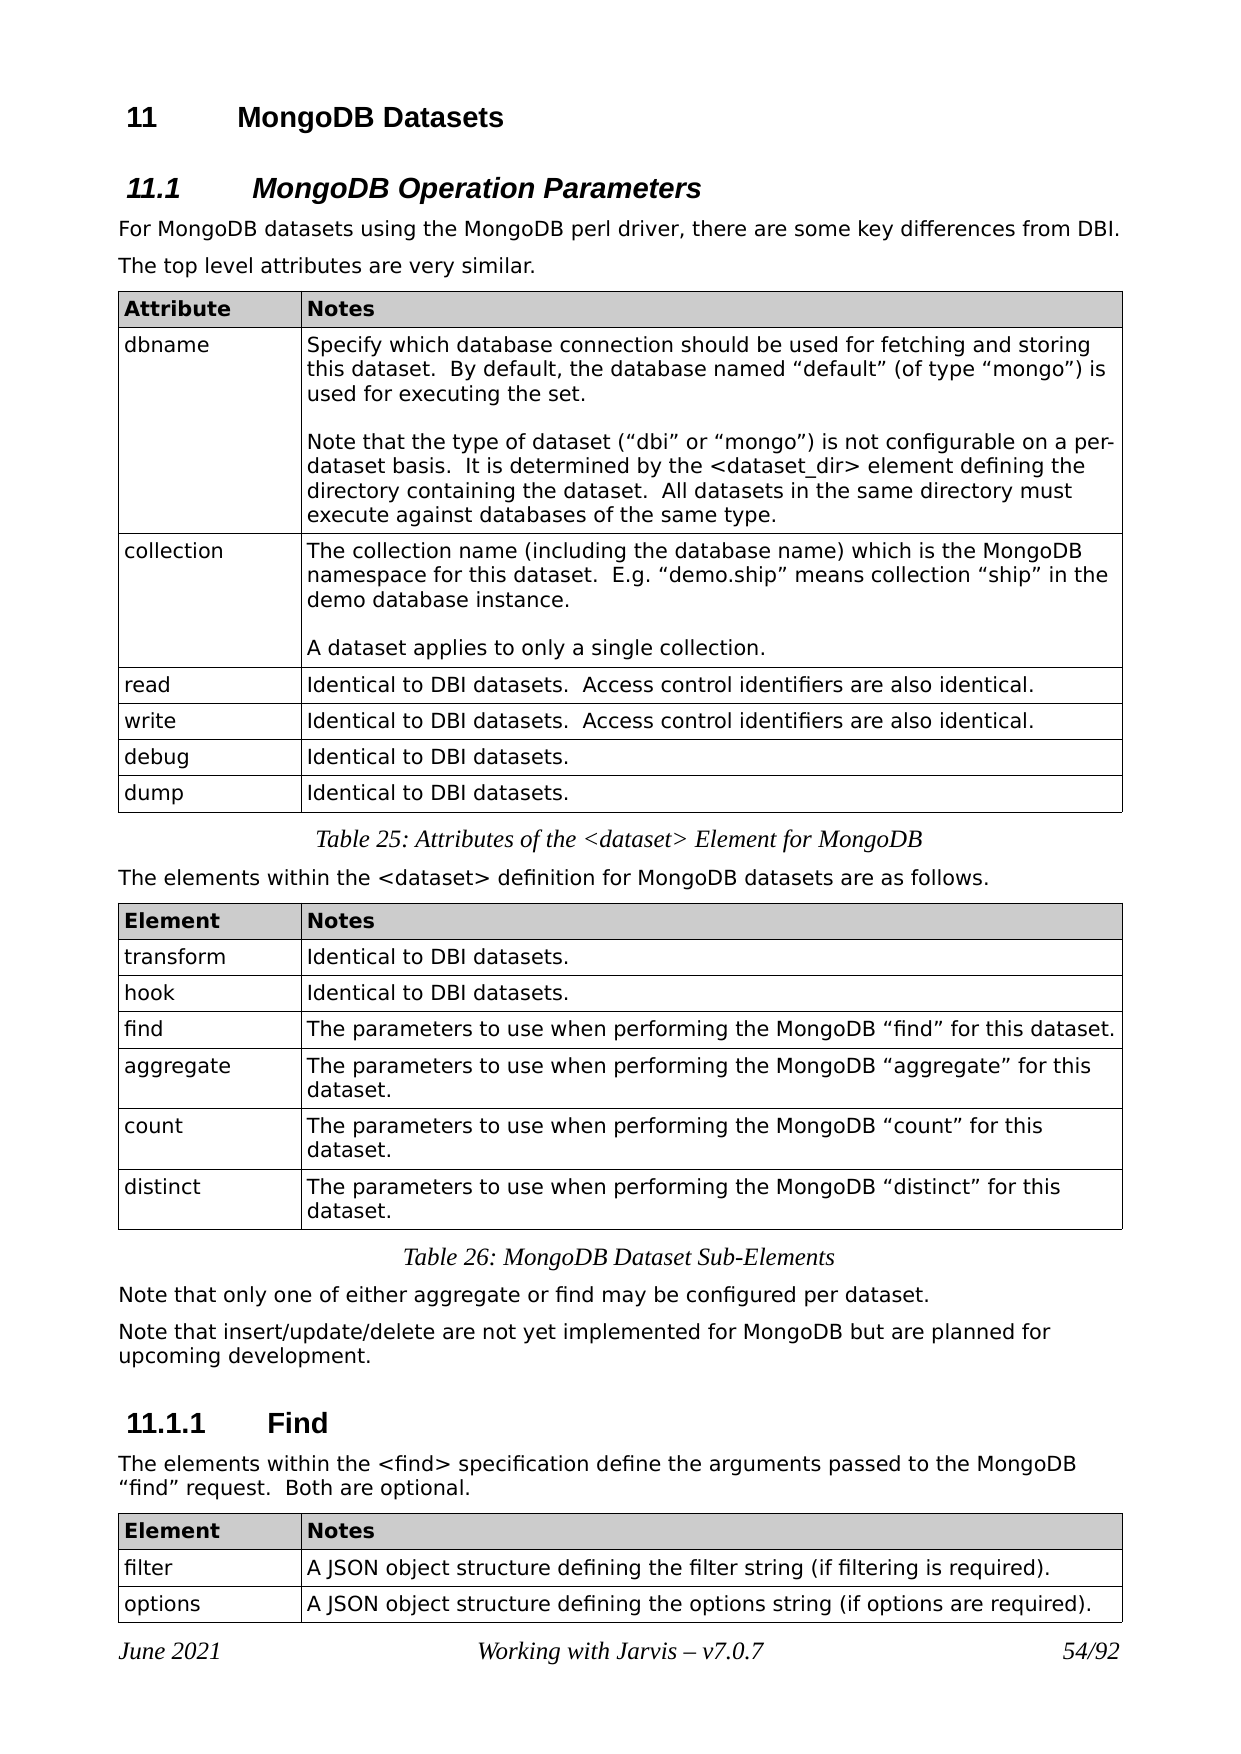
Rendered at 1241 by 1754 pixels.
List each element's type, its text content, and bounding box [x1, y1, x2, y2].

table_cell dump [119, 776, 301, 811]
table_cell debug [119, 740, 301, 775]
table_cell distinct [119, 1170, 301, 1229]
table_cell Identical to DBI datasets. [302, 976, 1122, 1011]
table_cell transform [119, 940, 301, 975]
table_cell hook [119, 976, 301, 1011]
table_cell A JSON object structure defining the filter string (if filtering is required). [302, 1550, 1122, 1586]
table_cell The parameters to use when performing the MongoDB “count” for this dataset. [302, 1109, 1122, 1168]
table_cell count [119, 1109, 301, 1168]
table_cell Identical to DBI datasets. Access control identifiers are also identical. [302, 704, 1122, 739]
table_cell The parameters to use when performing the MongoDB “find” for this dataset. [302, 1012, 1122, 1047]
table_cell filter [119, 1550, 301, 1586]
table_cell Identical to DBI datasets. [302, 776, 1122, 811]
table_header Notes [302, 292, 1122, 327]
table_cell options [119, 1587, 301, 1622]
table_header Element [119, 904, 301, 939]
text Table 25: Attributes of the <dataset> Element for MongoDB [118, 824, 1122, 853]
table_cell collection [119, 534, 301, 666]
text The elements within the <find> specification define the arguments passed to the MongoDB “find” request. Both are optional. [118, 1452, 1122, 1501]
table_cell The collection name (including the database name) which is the MongoDB namespace for this dataset. E.g. “demo.ship” means collection “ship” in the demo database instance. A dataset applies to only a single collection. [302, 534, 1122, 666]
table_cell A JSON object structure defining the options string (if options are required). [302, 1587, 1122, 1622]
table_cell The parameters to use when performing the MongoDB “distinct” for this dataset. [302, 1170, 1122, 1229]
table_cell find [119, 1012, 301, 1047]
subtitle Find [118, 1406, 1122, 1439]
table_cell read [119, 668, 301, 703]
subtitle MongoDB Datasets [118, 100, 1122, 133]
text The elements within the <dataset> definition for MongoDB datasets are as follows. [118, 866, 1122, 890]
table_header Notes [302, 904, 1122, 939]
table_cell Identical to DBI datasets. [302, 740, 1122, 775]
subtitle MongoDB Operation Parameters [118, 171, 1122, 204]
text The top level attributes are very similar. [118, 254, 1122, 278]
table_cell dbname [119, 328, 301, 533]
table_cell aggregate [119, 1049, 301, 1108]
text Table 26: MongoDB Dataset Sub-Elements [118, 1242, 1122, 1271]
text Note that insert/update/delete are not yet implemented for MongoDB but are planned for upcoming development. [118, 1320, 1122, 1368]
table_header Element [119, 1514, 301, 1549]
table_header Attribute [119, 292, 301, 327]
text Note that only one of either aggregate or find may be configured per dataset. [118, 1283, 1122, 1307]
table_cell write [119, 704, 301, 739]
table_cell Identical to DBI datasets. [302, 940, 1122, 975]
table_cell Specify which database connection should be used for fetching and storing this dataset. By default, the database named “default” (of type “mongo”) is used for executing the set. Note that the type of dataset (“dbi” or “mongo”) is not configurable on a per-dataset basis. It is determined by the <dataset_dir> element defining the directory containing the dataset. All datasets in the same directory must execute against databases of the same type. [302, 328, 1122, 533]
table_cell Identical to DBI datasets. Access control identifiers are also identical. [302, 668, 1122, 703]
table_header Notes [302, 1514, 1122, 1549]
table_cell The parameters to use when performing the MongoDB “aggregate” for this dataset. [302, 1049, 1122, 1108]
text For MongoDB datasets using the MongoDB perl driver, there are some key differences from DBI. [118, 217, 1122, 241]
